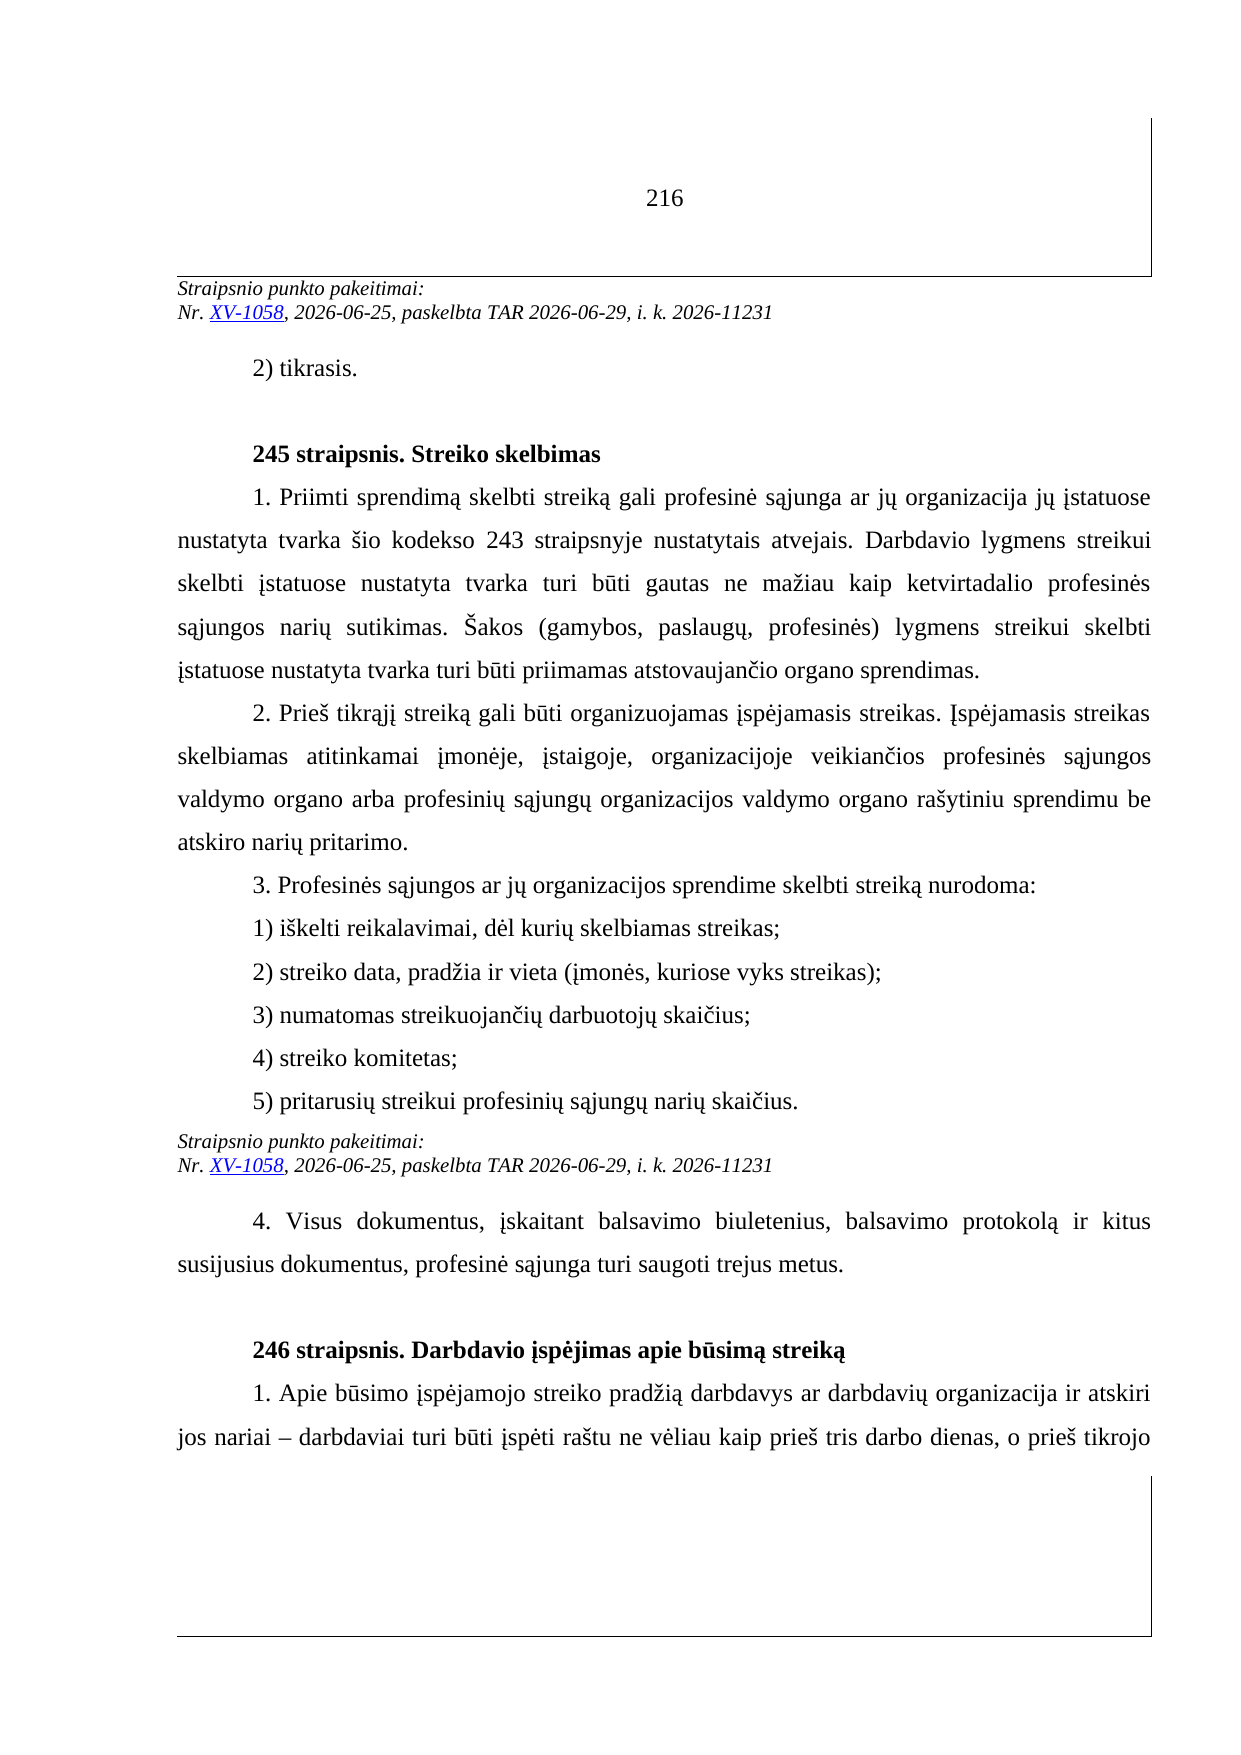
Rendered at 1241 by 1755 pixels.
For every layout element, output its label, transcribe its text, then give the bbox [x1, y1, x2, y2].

text 1. Apie būsimo įspėjamojo streiko pradžią darbdavys ar darbdavių organizacija ir atskiri jos nariai – darbdaviai turi būti įspėti raštu ne vėliau kaip prieš tris darbo dienas, o prieš tikrojo [177, 1378, 1152, 1450]
text 2) streiko data, pradžia ir vieta (įmonės, kuriose vyks streikas); [177, 957, 1152, 985]
text Straipsnio punkto pakeitimai: [177, 276, 1152, 300]
text 4) streiko komitetas; [177, 1043, 1152, 1072]
text 3) numatomas streikuojančių darbuotojų skaičius; [177, 1000, 1152, 1028]
text 1. Priimti sprendimą skelbti streiką gali profesinė sąjunga ar jų organizacija jų įstatuose nustatyta tvarka šio kodekso 243 straipsnyje nustatytais atvejais. Darbdavio lygmens streikui skelbti įstatuose nustatyta tvarka turi būti gautas ne mažiau kaip ketvirtadalio profesinės sąjungos narių sutikimas. Šakos (gamybos, paslaugų, profesinės) lygmens streikui skelbti įstatuose nustatyta tvarka turi būti priimamas atstovaujančio organo sprendimas. [177, 482, 1152, 683]
text Straipsnio punkto pakeitimai: [177, 1129, 1152, 1153]
text Nr. XV-1058, 2026-06-25, paskelbta TAR 2026-06-29, i. k. 2026-11231 [177, 300, 1152, 324]
text 1) iškelti reikalavimai, dėl kurių skelbiamas streikas; [177, 913, 1152, 942]
text 5) pritarusių streikui profesinių sąjungų narių skaičius. [177, 1086, 1152, 1115]
text 2) tikrasis. [177, 353, 1152, 382]
text 4. Visus dokumentus, įskaitant balsavimo biuletenius, balsavimo protokolą ir kitus susijusius dokumentus, profesinė sąjunga turi saugoti trejus metus. [177, 1206, 1152, 1278]
subtitle 245 straipsnis. Streiko skelbimas [177, 439, 1152, 468]
subtitle 246 straipsnis. Darbdavio įspėjimas apie būsimą streiką [177, 1335, 1152, 1364]
text Nr. XV-1058, 2026-06-25, paskelbta TAR 2026-06-29, i. k. 2026-11231 [177, 1153, 1152, 1177]
text 3. Profesinės sąjungos ar jų organizacijos sprendime skelbti streiką nurodoma: [177, 870, 1152, 899]
text 2. Prieš tikrąjį streiką gali būti organizuojamas įspėjamasis streikas. Įspėjamasis streikas skelbiamas atitinkamai įmonėje, įstaigoje, organizacijoje veikiančios profesinės sąjungos valdymo organo arba profesinių sąjungų organizacijos valdymo organo rašytiniu sprendimu be atskiro narių pritarimo. [177, 698, 1152, 856]
